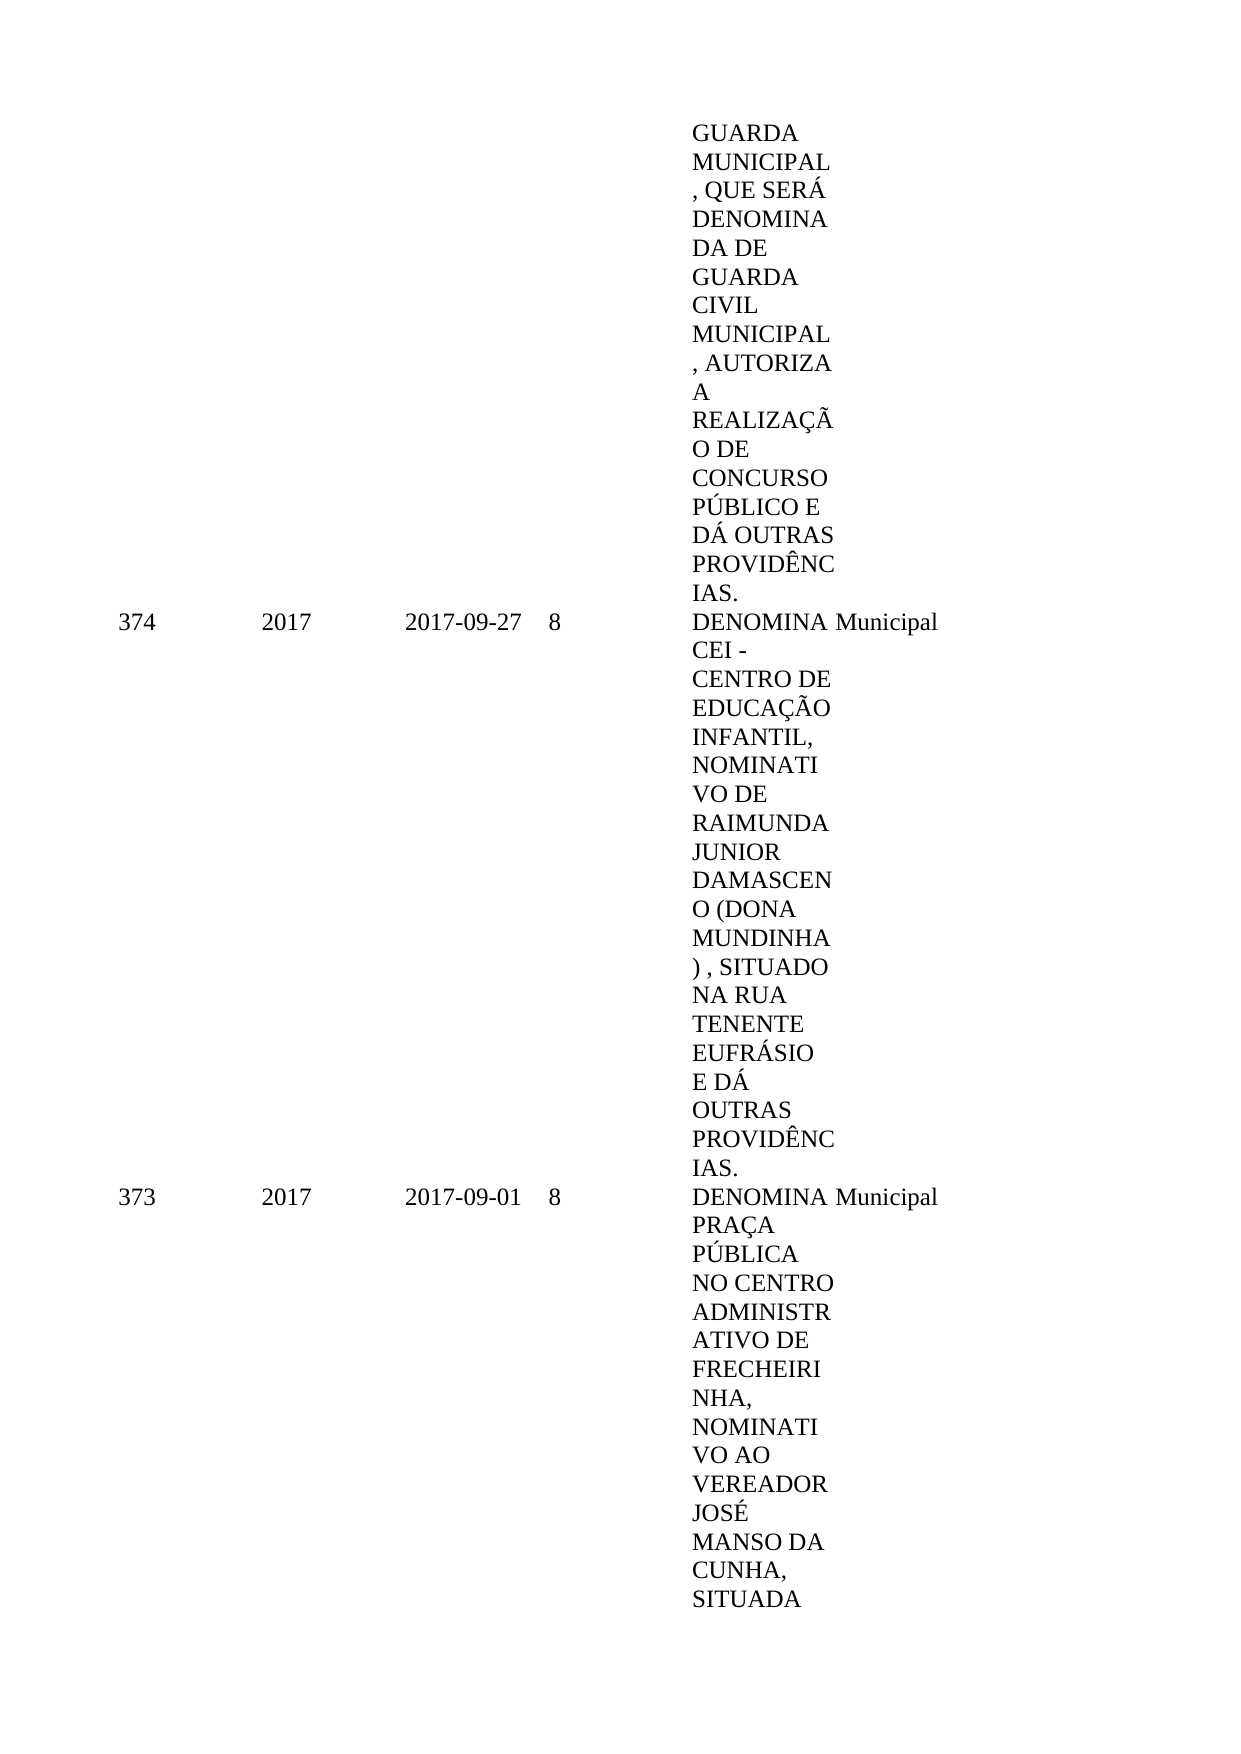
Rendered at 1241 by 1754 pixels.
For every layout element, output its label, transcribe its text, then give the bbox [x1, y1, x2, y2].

table_cell [118, 118, 261, 607]
table_cell 2017-09-01 [405, 1182, 548, 1613]
table_cell 8 [548, 1182, 692, 1613]
table_cell [261, 118, 405, 607]
table_cell 373 [118, 1182, 261, 1613]
table_cell [979, 607, 1122, 1182]
table_cell [548, 118, 692, 607]
table_cell [979, 118, 1122, 607]
table_cell 374 [118, 607, 261, 1182]
table_cell [405, 118, 548, 607]
table_cell [979, 1182, 1122, 1613]
table_cell 8 [548, 607, 692, 1182]
table_cell 2017-09-27 [405, 607, 548, 1182]
table_cell [835, 118, 979, 607]
table_cell 2017 [261, 607, 405, 1182]
table_cell Municipal [835, 1182, 979, 1613]
table_cell DENOMINA PRAÇA PÚBLICA NO CENTRO ADMINISTRATIVO DE FRECHEIRINHA, NOMINATIVO AO VEREADOR JOSÉ MANSO DA CUNHA, SITUADA [692, 1182, 835, 1613]
table_cell DENOMINA CEI - CENTRO DE EDUCAÇÃO INFANTIL, NOMINATIVO DE RAIMUNDA JUNIOR DAMASCENO (DONA MUNDINHA) , SITUADO NA RUA TENENTE EUFRÁSIO E DÁ OUTRAS PROVIDÊNCIAS. [692, 607, 835, 1182]
table_cell Municipal [835, 607, 979, 1182]
table_cell 2017 [261, 1182, 405, 1613]
table_cell GUARDA MUNICIPAL, QUE SERÁ DENOMINADA DE GUARDA CIVIL MUNICIPAL, AUTORIZA A REALIZAÇÃO DE CONCURSO PÚBLICO E DÁ OUTRAS PROVIDÊNCIAS. [692, 118, 835, 607]
